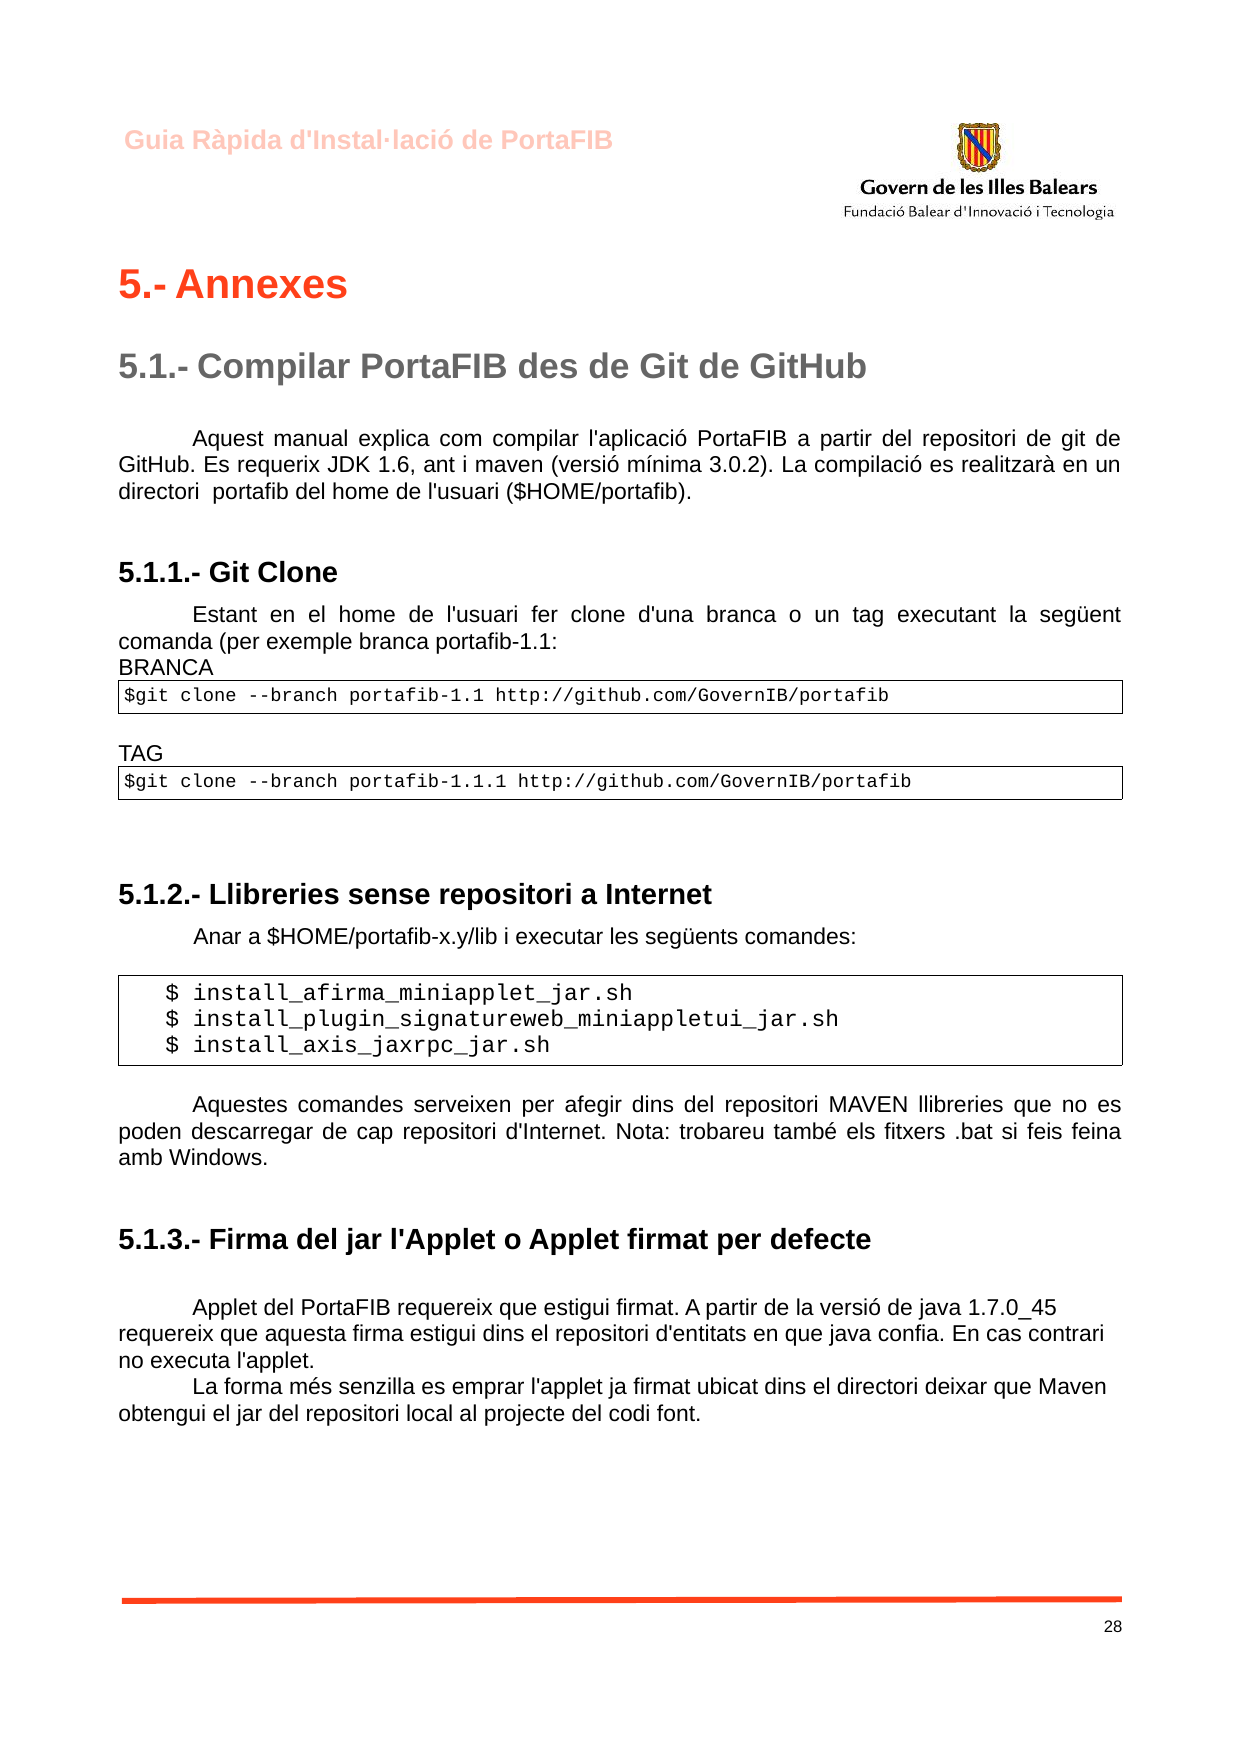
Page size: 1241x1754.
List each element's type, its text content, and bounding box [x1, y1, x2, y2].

text BRANCA [118, 654, 1122, 680]
text Aquestes comandes serveixen per afegir dins del repositori MAVEN llibreries que no es poden descarregar de cap repositori d'Internet. Nota: trobareu també els fitxers .bat si feis feina amb Windows. [118, 1091, 1122, 1170]
text La forma més senzilla es emprar l'applet ja firmat ubicat dins el directori deixar que Maven obtengui el jar del repositori local al projecte del codi font. [118, 1373, 1122, 1426]
table_header $git clone --branch portafib-1.1.1 http://github.com/GovernIB/portafib [119, 767, 1122, 799]
subtitle Compilar PortaFIB des de Git de GitHub [118, 345, 1122, 386]
text Estant en el home de l'usuari fer clone d'una branca o un tag executant la següent comanda (per exemple branca portafib-1.1: [118, 601, 1122, 654]
text Aquest manual explica com compilar l'aplicació PortaFIB a partir del repositori de git de GitHub. Es requerix JDK 1.6, ant i maven (versió mínima 3.0.2). La compilació es realitzarà en un directori portafib del home de l'usuari ($HOME/portafib). [118, 425, 1122, 504]
text TAG [118, 740, 1122, 766]
text Applet del PortaFIB requereix que estigui firmat. A partir de la versió de java 1.7.0_45 requereix que aquesta firma estigui dins el repositori d'entitats en que java confia. En cas contrari no executa l'applet. [118, 1294, 1122, 1373]
subtitle Git Clone [118, 555, 1122, 589]
picture [840, 123, 1117, 220]
table_header $ install_afirma_miniapplet_jar.sh $ install_plugin_signatureweb_miniappletui_jar.sh $ install_axis_jaxrpc_jar.sh [119, 976, 1122, 1065]
subtitle Firma del jar l'Applet o Applet firmat per defecte [118, 1222, 1122, 1255]
list Anar a $HOME/portafib-x.y/lib i executar les següents comandes: [156, 923, 1122, 949]
table_header $git clone --branch portafib-1.1 http://github.com/GovernIB/portafib [119, 681, 1122, 713]
subtitle Annexes [118, 260, 1122, 308]
subtitle Llibreries sense repositori a Internet [118, 877, 1122, 910]
